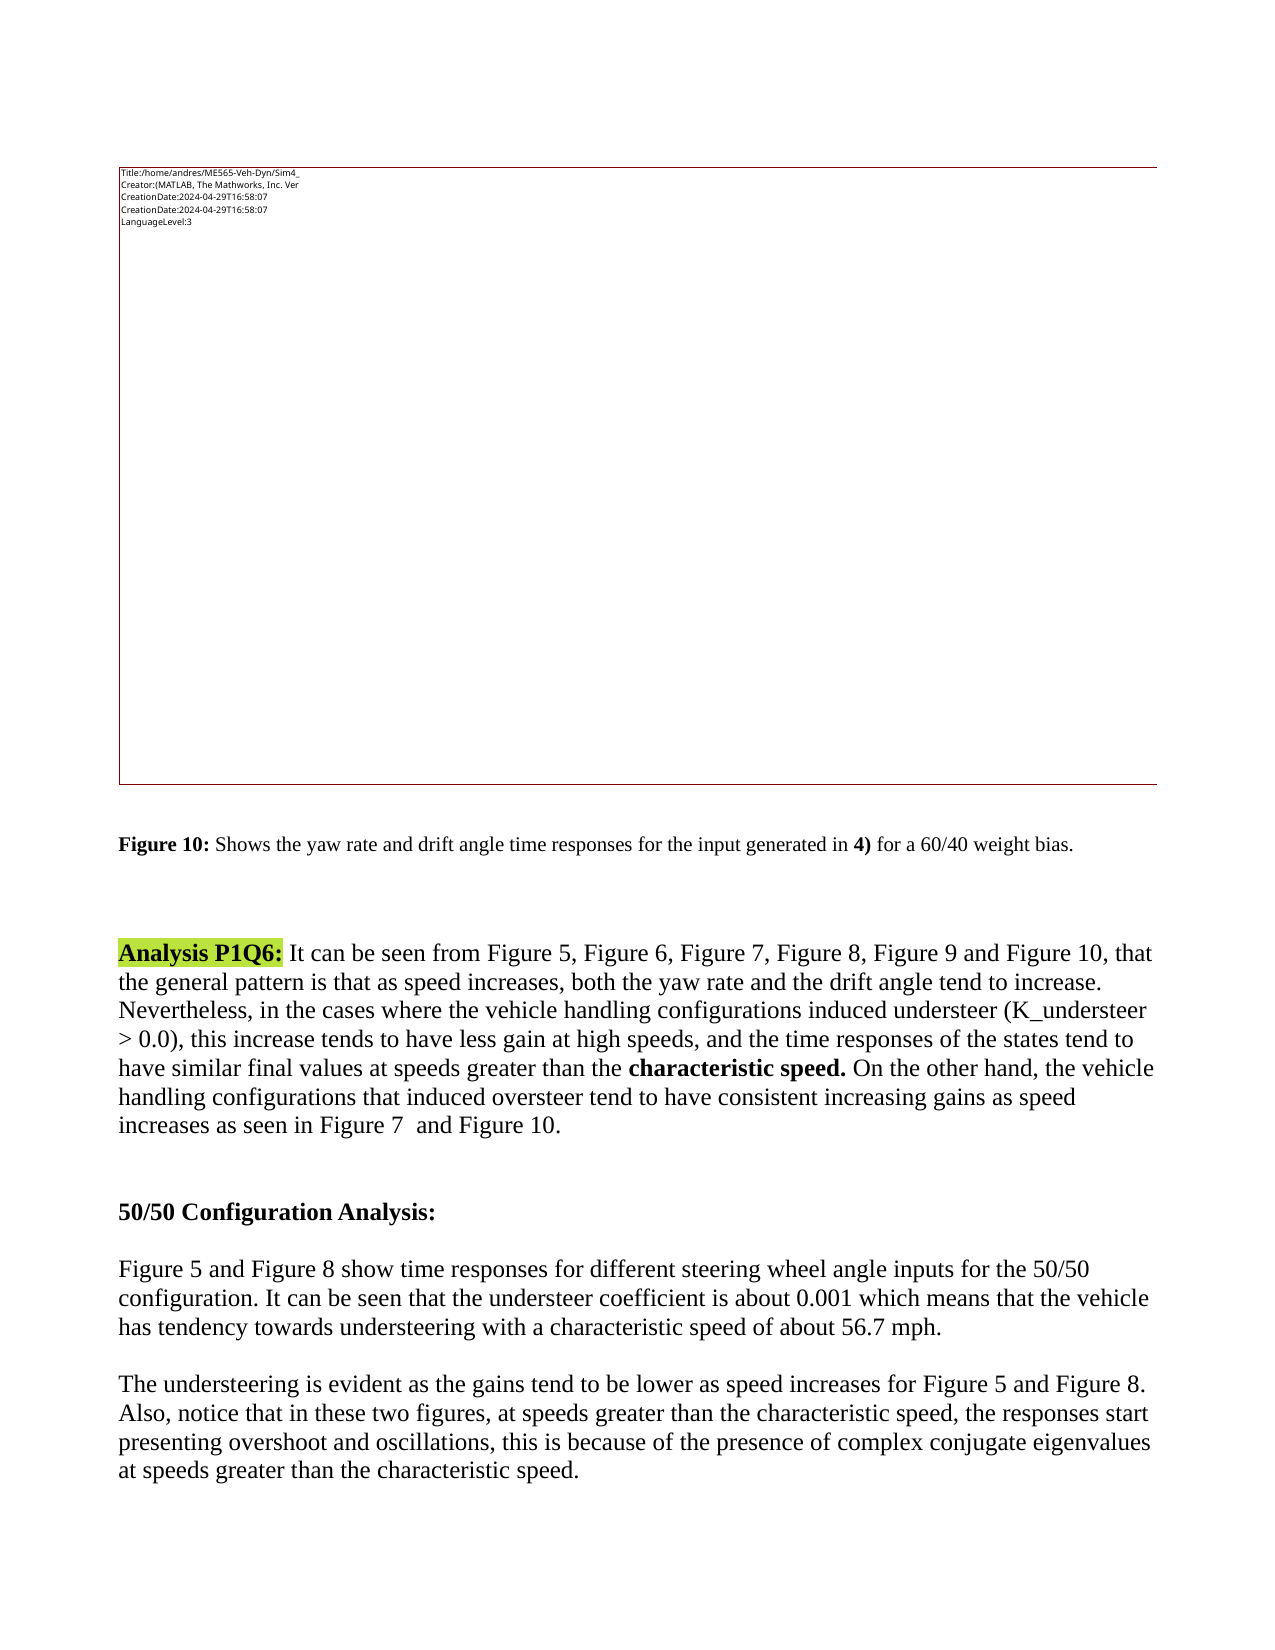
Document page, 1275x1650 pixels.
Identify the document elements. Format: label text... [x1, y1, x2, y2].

text 50/50 Configuration Analysis: [118, 1197, 1157, 1226]
text Analysis P1Q6: It can be seen from Figure 5, Figure 6, Figure 7, Figure 8, Figure 9 and Figure 10, that the general pattern is that as speed increases, both the yaw rate and the drift angle tend to increase. Nevertheless, in the cases where the vehicle handling configurations induced understeer (K_understeer > 0.0), this increase tends to have less gain at high speeds, and the time responses of the states tend to have similar final values at speeds greater than the characteristic speed. On the other hand, the vehicle handling configurations that induced oversteer tend to have consistent increasing gains as speed increases as seen in Figure 7 and Figure 10. [118, 938, 1157, 1139]
text The understeering is evident as the gains tend to be lower as speed increases for Figure 5 and Figure 8. Also, notice that in these two figures, at speeds greater than the characteristic speed, the responses start presenting overshoot and oscillations, this is because of the presence of complex conjugate eigenvalues at speeds greater than the characteristic speed. [118, 1369, 1157, 1484]
text Figure 10: Shows the yaw rate and drift angle time responses for the input generated in 4) for a 60/40 weight bias. [118, 832, 1157, 856]
text Figure 5 and Figure 8 show time responses for different steering wheel angle inputs for the 50/50 configuration. It can be seen that the understeer coefficient is about 0.001 which means that the vehicle has tendency towards understeering with a characteristic speed of about 56.7 mph. [118, 1254, 1157, 1341]
